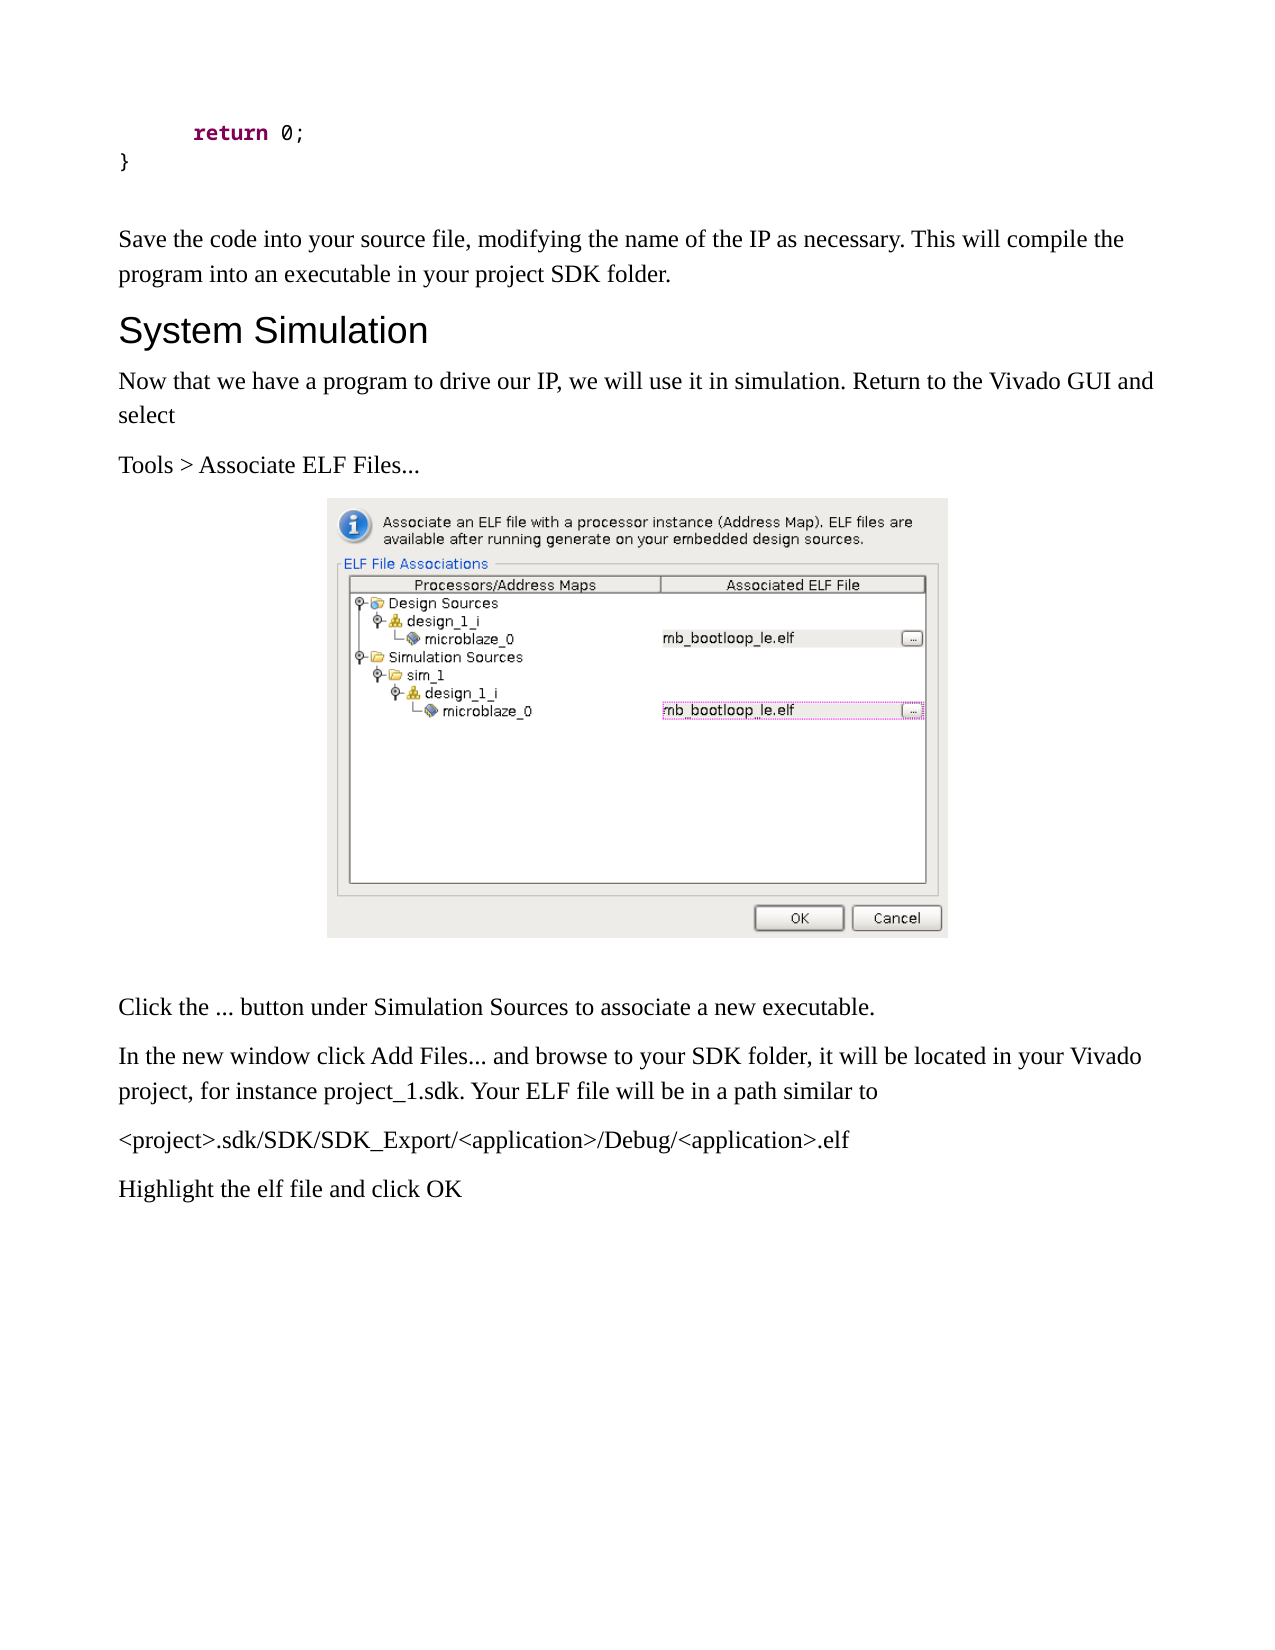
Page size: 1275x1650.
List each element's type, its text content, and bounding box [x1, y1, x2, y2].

text Tools > Associate ELF Files... [118, 450, 1157, 478]
picture [327, 498, 948, 938]
text Highlight the elf file and click OK [118, 1174, 1157, 1203]
text return 0; [118, 118, 1157, 147]
text Save the code into your source file, modifying the name of the IP as necessary. This will compile the program into an executable in your project SDK folder. [118, 224, 1157, 287]
text In the new window click Add Files... and browse to your SDK folder, it will be located in your Vivado project, for instance project_1.sdk. Your ELF file will be in a path similar to [118, 1041, 1157, 1105]
text } [118, 147, 1157, 175]
subtitle System Simulation [118, 308, 1157, 351]
text Now that we have a program to drive our IP, we will use it in simulation. Return to the Vivado GUI and select [118, 366, 1157, 429]
text <project>.sdk/SDK/SDK_Export/<application>/Debug/<application>.elf [118, 1125, 1157, 1154]
text Click the ... button under Simulation Sources to associate a new executable. [118, 992, 1157, 1021]
